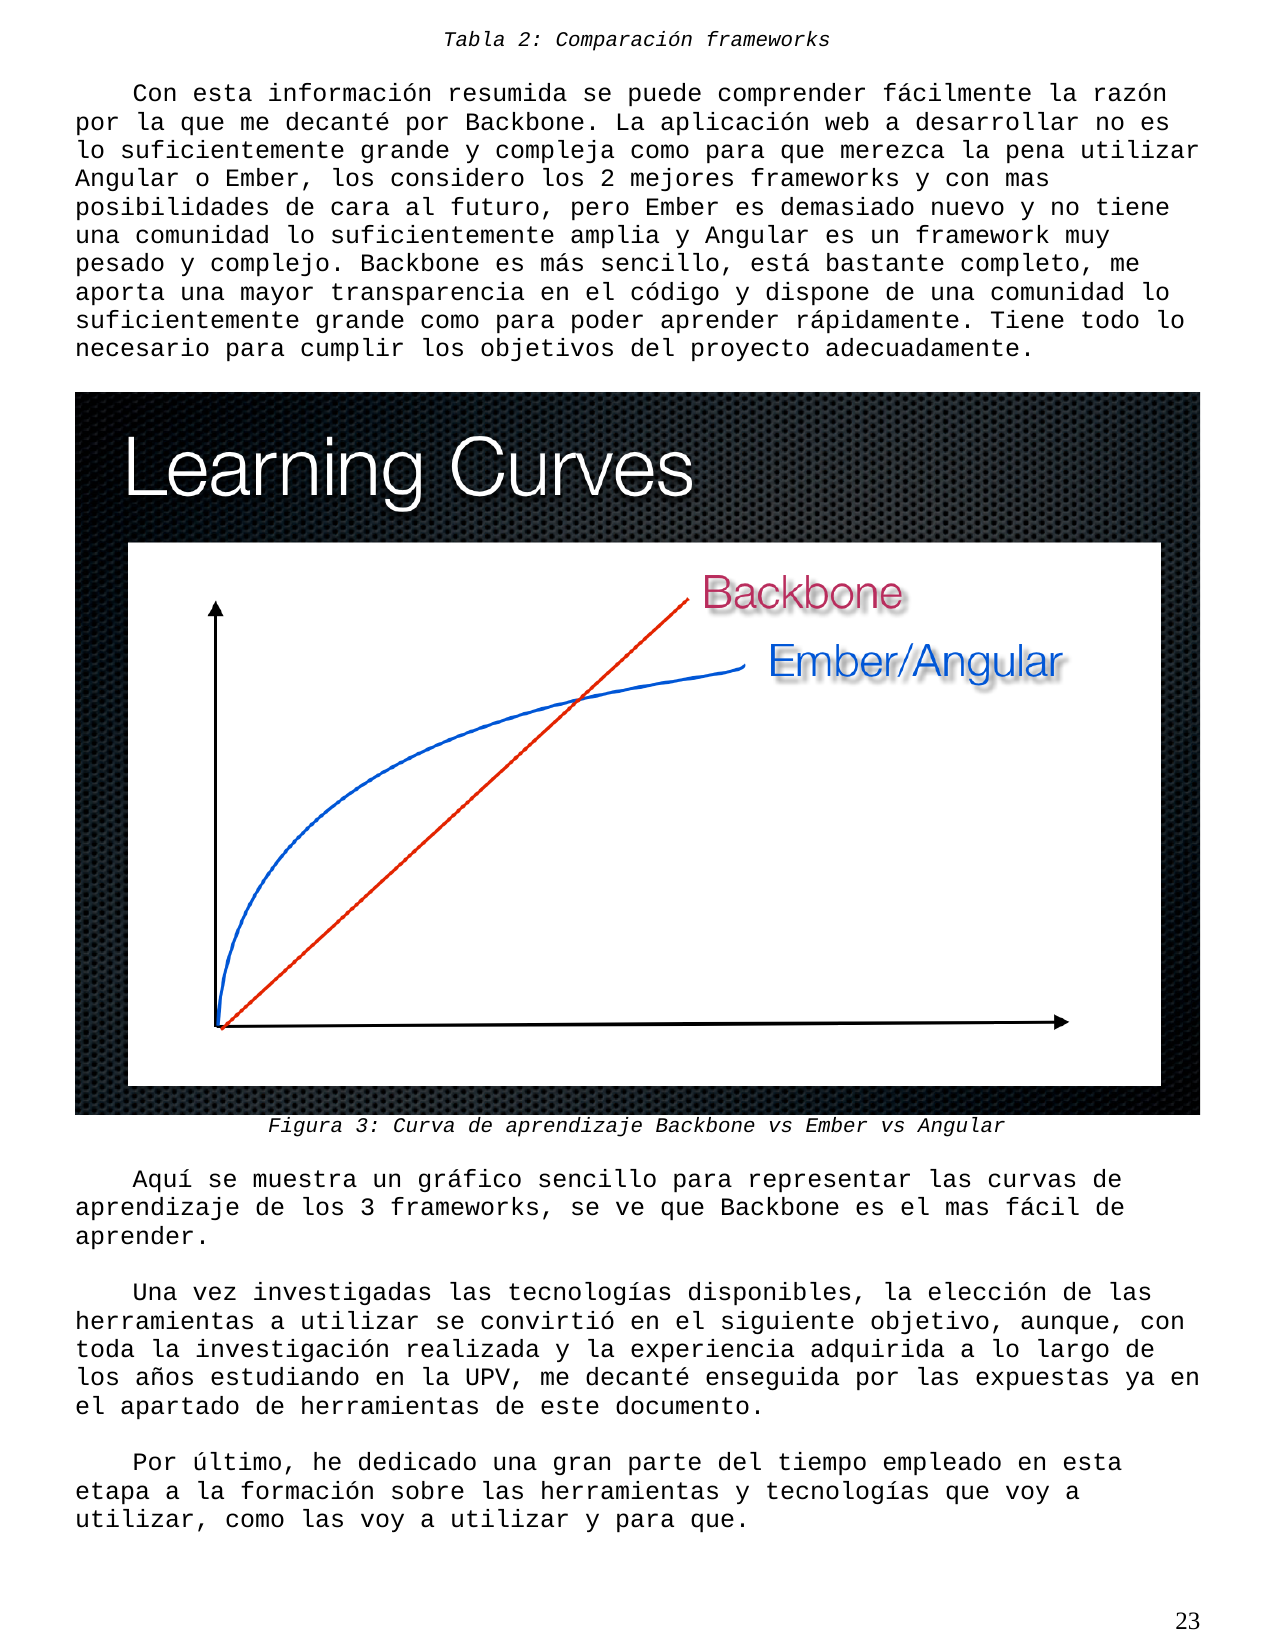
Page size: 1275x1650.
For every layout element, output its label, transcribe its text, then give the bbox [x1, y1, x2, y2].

text Tabla 2: Comparación frameworks [75, 29, 1200, 52]
picture [75, 392, 1200, 1115]
text Por último, he dedicado una gran parte del tiempo empleado en esta etapa a la formación sobre las herramientas y tecnologías que voy a utilizar, como las voy a utilizar y para que. [75, 1450, 1200, 1535]
text Una vez investigadas las tecnologías disponibles, la elección de las herramientas a utilizar se convirtió en el siguiente objetivo, aunque, con toda la investigación realizada y la experiencia adquirida a lo largo de los años estudiando en la UPV, me decanté enseguida por las expuestas ya en el apartado de herramientas de este documento. [75, 1280, 1200, 1422]
text Aquí se muestra un gráfico sencillo para representar las curvas de aprendizaje de los 3 frameworks, se ve que Backbone es el mas fácil de aprender. [75, 1167, 1200, 1252]
text Figura 3: Curva de aprendizaje Backbone vs Ember vs Angular [75, 1115, 1200, 1138]
text Con esta información resumida se puede comprender fácilmente la razón por la que me decanté por Backbone. La aplicación web a desarrollar no es lo suficientemente grande y compleja como para que merezca la pena utilizar Angular o Ember, los considero los 2 mejores frameworks y con mas posibilidades de cara al futuro, pero Ember es demasiado nuevo y no tiene una comunidad lo suficientemente amplia y Angular es un framework muy pesado y complejo. Backbone es más sencillo, está bastante completo, me aporta una mayor transparencia en el código y dispone de una comunidad lo suficientemente grande como para poder aprender rápidamente. Tiene todo lo necesario para cumplir los objetivos del proyecto adecuadamente. [75, 81, 1200, 364]
